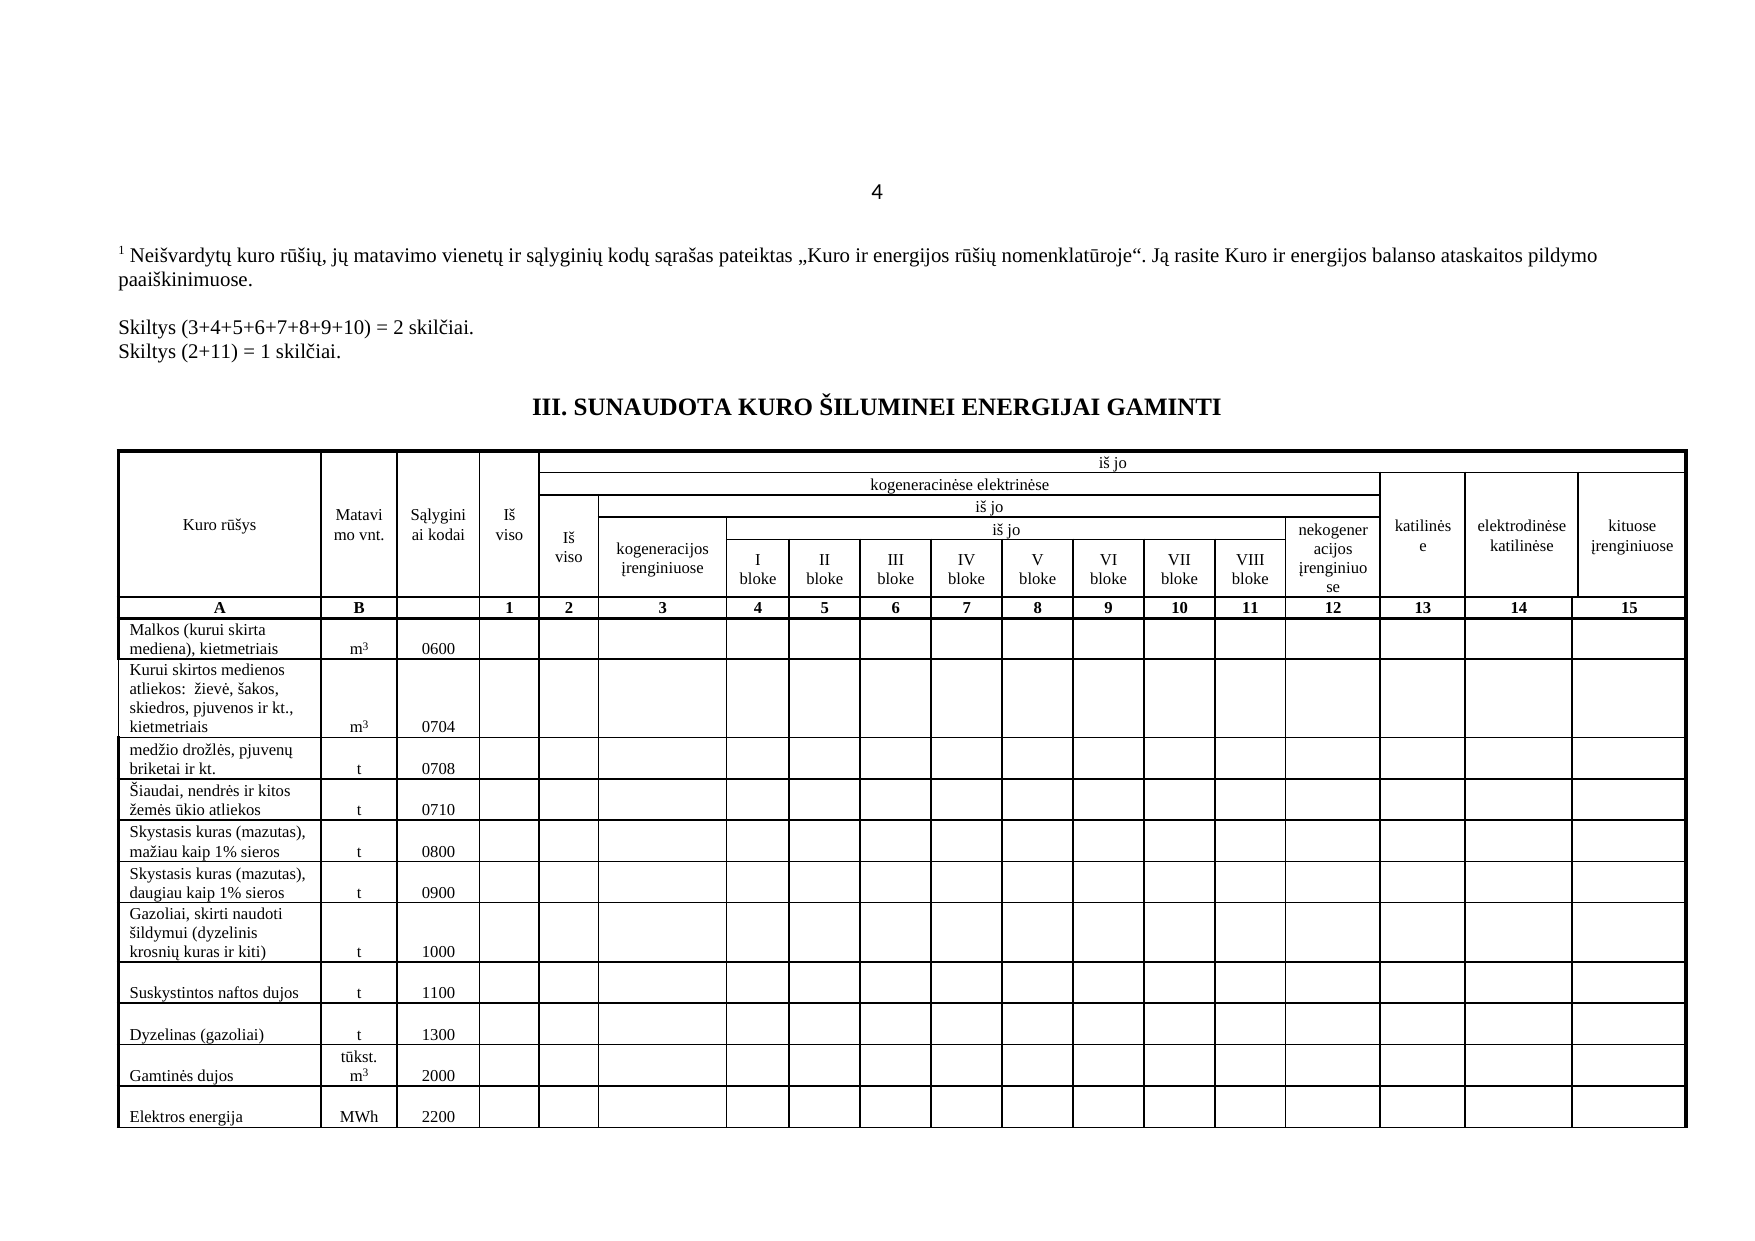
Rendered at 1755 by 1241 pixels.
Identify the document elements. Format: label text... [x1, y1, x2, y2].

table_cell [1216, 660, 1285, 736]
table_cell [1216, 903, 1285, 961]
table_cell elektrodinėse katilinėse [1466, 473, 1577, 596]
table_cell [1216, 738, 1285, 778]
table_cell [480, 738, 538, 778]
table_cell Skystasis kuras (mazutas), daugiau kaip 1% sieros [120, 862, 320, 902]
table_cell [599, 963, 726, 1002]
table_cell [727, 738, 788, 778]
table_cell [1573, 903, 1684, 961]
table_cell t [322, 738, 396, 778]
table_cell [1145, 780, 1214, 819]
table_cell [932, 862, 1001, 902]
table_cell 10 [1145, 598, 1214, 617]
table_cell [1573, 738, 1684, 778]
table_cell 13 [1381, 598, 1464, 617]
table_cell [1381, 780, 1464, 819]
table_cell t [322, 1004, 396, 1044]
table_cell t [322, 963, 396, 1002]
table_cell [1573, 1045, 1684, 1085]
table_cell Kurui skirtos medienos atliekos: žievė, šakos, skiedros, pjuvenos ir kt., kietmetriais [119, 660, 320, 736]
table_cell [480, 963, 538, 1002]
table_cell [480, 1087, 538, 1126]
table_cell [932, 620, 1001, 658]
table_cell [1003, 660, 1072, 736]
table_cell [398, 598, 479, 617]
table_cell m3 [322, 660, 396, 736]
table_cell [1381, 738, 1464, 778]
text III. SUNAUDOTA KURO ŠILUMINEI ENERGIJAI GAMINTI [118, 392, 1636, 421]
table_cell 11 [1216, 598, 1285, 617]
table_cell 2200 [398, 1087, 479, 1126]
table_cell [1216, 1004, 1285, 1044]
table_cell [1466, 963, 1571, 1002]
table_cell [1216, 963, 1285, 1002]
table_cell [727, 660, 788, 736]
table_cell tūkst. m3 [322, 1045, 396, 1085]
table_cell [1145, 963, 1214, 1002]
table_cell 15 [1573, 598, 1684, 617]
table_cell Šiaudai, nendrės ir kitos žemės ūkio atliekos [120, 780, 320, 819]
table_cell [480, 821, 538, 861]
table_cell [1074, 1004, 1143, 1044]
table_cell [790, 1087, 859, 1126]
table_cell [861, 963, 930, 1002]
table_cell [599, 620, 726, 658]
table_cell Gazoliai, skirti naudoti šildymui (dyzelinis krosnių kuras ir kiti) [120, 903, 320, 961]
table_cell kogeneracinėse elektrinėse [540, 473, 1379, 494]
table_cell B [322, 598, 396, 617]
table_cell [1074, 620, 1143, 658]
table_cell [1573, 1087, 1684, 1126]
table_cell Iš viso [540, 496, 598, 596]
table_cell Gamtinės dujos [120, 1045, 320, 1085]
table_header Iš viso [480, 453, 538, 596]
table_cell [1216, 1045, 1285, 1085]
table_cell [932, 963, 1001, 1002]
table_cell [727, 1045, 788, 1085]
table_cell [790, 660, 859, 736]
table_cell [540, 963, 598, 1002]
table_cell [1466, 862, 1571, 902]
table_cell V bloke [1003, 540, 1072, 596]
table_cell [540, 821, 598, 861]
table_cell [1145, 1004, 1214, 1044]
table_cell [1466, 903, 1571, 961]
table_cell [1074, 1045, 1143, 1085]
table_cell 3 [599, 598, 726, 617]
table_cell [540, 1004, 598, 1044]
table_cell [1074, 780, 1143, 819]
table_cell [861, 660, 930, 736]
table_cell [599, 862, 726, 902]
table_cell [540, 862, 598, 902]
table_cell nekogeneracijos įrenginiuose [1286, 518, 1379, 596]
table_cell [1381, 903, 1464, 961]
table_cell [480, 660, 538, 736]
table_cell MWh [322, 1087, 396, 1126]
table_cell [932, 780, 1001, 819]
table_cell [727, 1004, 788, 1044]
table_cell [790, 620, 859, 658]
table_cell 2 [540, 598, 598, 617]
table_cell [1381, 862, 1464, 902]
table_cell [861, 1004, 930, 1044]
text 1 Neišvardytų kuro rūšių, jų matavimo vienetų ir sąlyginių kodų sąrašas pateiktas „Kuro ir energijos rūšių nomenklatūroje“. Ją rasite Kuro ir energijos balanso ataskaitos pildymo paaiškinimuose. [118, 243, 1636, 291]
table_cell [1074, 903, 1143, 961]
table_cell [1381, 821, 1464, 861]
table_cell [1074, 963, 1143, 1002]
table_cell [861, 1087, 930, 1126]
table_cell [1145, 903, 1214, 961]
table_cell [861, 1045, 930, 1085]
table_cell [1286, 1087, 1379, 1126]
table_cell VI bloke [1074, 540, 1143, 596]
table_cell [1216, 821, 1285, 861]
table_cell [727, 821, 788, 861]
table_cell [1074, 660, 1143, 736]
table_cell [1466, 660, 1571, 736]
table_cell [861, 780, 930, 819]
table_cell 1 [480, 598, 538, 617]
table_cell [480, 1004, 538, 1044]
table_cell [1573, 1004, 1684, 1044]
table_cell [1381, 620, 1464, 658]
table_cell [932, 1004, 1001, 1044]
table_cell [790, 903, 859, 961]
table_header Matavimo vnt. [322, 453, 396, 596]
table_cell [1286, 903, 1379, 961]
table_cell 0800 [398, 821, 479, 861]
table_cell [1286, 821, 1379, 861]
table_cell [790, 963, 859, 1002]
table_cell [1286, 620, 1379, 658]
table_cell [599, 738, 726, 778]
table_cell [1216, 620, 1285, 658]
table_cell [1145, 660, 1214, 736]
table_cell t [322, 821, 396, 861]
table_cell [1003, 780, 1072, 819]
table_cell [1074, 1087, 1143, 1126]
table_cell [1145, 862, 1214, 902]
table_cell [1216, 862, 1285, 902]
table_cell kituose įrenginiuose [1579, 473, 1684, 596]
table_cell 0900 [398, 862, 479, 902]
table_cell [1466, 620, 1571, 658]
table_cell [727, 903, 788, 961]
table_cell [1381, 660, 1464, 736]
table_cell [1286, 862, 1379, 902]
table_cell [1573, 862, 1684, 902]
table_cell [1286, 1045, 1379, 1085]
table_cell [727, 862, 788, 902]
table_cell [1145, 1045, 1214, 1085]
table_cell [1216, 1087, 1285, 1126]
table_cell [727, 780, 788, 819]
table_cell [790, 821, 859, 861]
table_cell Suskystintos naftos dujos [120, 963, 320, 1002]
table_cell [727, 963, 788, 1002]
text Skiltys (3+4+5+6+7+8+9+10) = 2 skilčiai. [118, 315, 1636, 339]
table_cell Skystasis kuras (mazutas), mažiau kaip 1% sieros [120, 821, 320, 861]
table_cell [932, 1045, 1001, 1085]
table_cell 1300 [398, 1004, 479, 1044]
table_cell [480, 780, 538, 819]
table_cell [480, 903, 538, 961]
table_cell [1466, 738, 1571, 778]
table_cell [540, 903, 598, 961]
table_cell [599, 660, 726, 736]
table_cell [1381, 1045, 1464, 1085]
table_cell [1003, 821, 1072, 861]
table_cell [540, 620, 598, 658]
table_cell [727, 620, 788, 658]
table_header Kuro rūšys [120, 453, 320, 596]
table_cell 0710 [398, 780, 479, 819]
table_cell t [322, 903, 396, 961]
table_cell 7 [932, 598, 1001, 617]
table_cell [599, 821, 726, 861]
table_cell [1074, 821, 1143, 861]
table_cell IV bloke [932, 540, 1001, 596]
table_cell Elektros energija [120, 1087, 320, 1126]
table_cell [599, 1087, 726, 1126]
text Skiltys (2+11) = 1 skilčiai. [118, 339, 1636, 363]
table_cell [861, 903, 930, 961]
table_cell [1003, 1087, 1072, 1126]
table_cell 4 [727, 598, 788, 617]
table_cell t [322, 862, 396, 902]
table_cell [861, 620, 930, 658]
table_cell [790, 738, 859, 778]
table_cell [540, 738, 598, 778]
table_cell 1000 [398, 903, 479, 961]
table_cell [1466, 1004, 1571, 1044]
table_cell 2000 [398, 1045, 479, 1085]
table_cell I bloke [727, 540, 788, 596]
table_cell [1145, 1087, 1214, 1126]
table_cell [790, 1004, 859, 1044]
table_cell [1286, 738, 1379, 778]
table_cell Malkos (kurui skirta mediena), kietmetriais [120, 620, 320, 658]
table_cell [480, 862, 538, 902]
table_cell 5 [790, 598, 859, 617]
table_cell [1573, 620, 1684, 658]
table_cell 8 [1003, 598, 1072, 617]
table_cell III bloke [861, 540, 930, 596]
table_cell [1573, 780, 1684, 819]
table_cell [1381, 963, 1464, 1002]
table_cell 1100 [398, 963, 479, 1002]
table_cell iš jo [727, 518, 1285, 538]
table_header iš jo [540, 453, 1684, 472]
table_cell [1003, 1045, 1072, 1085]
table_cell 9 [1074, 598, 1143, 617]
table_cell A [120, 598, 320, 617]
table_cell [932, 660, 1001, 736]
table_cell [1286, 963, 1379, 1002]
table_cell [1381, 1004, 1464, 1044]
table_cell [1074, 862, 1143, 902]
table_cell [790, 780, 859, 819]
table_cell [1074, 738, 1143, 778]
table_cell [861, 821, 930, 861]
table_cell [790, 1045, 859, 1085]
table_cell Dyzelinas (gazoliai) [120, 1004, 320, 1044]
table_cell [1003, 1004, 1072, 1044]
table_cell [599, 903, 726, 961]
table_cell [1466, 780, 1571, 819]
table_cell [1145, 821, 1214, 861]
table_cell t [322, 780, 396, 819]
table_cell [1003, 738, 1072, 778]
table_cell [1216, 780, 1285, 819]
table_cell 0708 [398, 738, 479, 778]
table_cell [1145, 620, 1214, 658]
table_cell medžio drožlės, pjuvenų briketai ir kt. [120, 738, 320, 778]
table_cell II bloke [790, 540, 859, 596]
table_cell [540, 1087, 598, 1126]
table_cell [1003, 903, 1072, 961]
table_cell [1286, 780, 1379, 819]
table_header Sąlyginiai kodai [398, 453, 479, 596]
table_cell [1466, 1087, 1571, 1126]
table_cell [790, 862, 859, 902]
table_cell [480, 620, 538, 658]
table_cell iš jo [599, 496, 1379, 516]
table_cell [1381, 1087, 1464, 1126]
table_cell [1286, 660, 1379, 736]
table_cell 6 [861, 598, 930, 617]
table_cell 12 [1286, 598, 1379, 617]
table_cell katilinėse [1381, 473, 1464, 596]
table_cell [1573, 660, 1684, 736]
table_cell [1003, 862, 1072, 902]
table_cell [599, 1004, 726, 1044]
table_cell [1573, 821, 1684, 861]
table_cell VII bloke [1145, 540, 1214, 596]
table_cell VIII bloke [1216, 540, 1285, 596]
table_cell 0600 [398, 620, 479, 658]
table_cell m3 [322, 620, 396, 658]
table_cell [540, 1045, 598, 1085]
table_cell [1466, 821, 1571, 861]
table_cell [1003, 963, 1072, 1002]
table_cell [861, 738, 930, 778]
table_cell [861, 862, 930, 902]
table_cell [1466, 1045, 1571, 1085]
table_cell [540, 780, 598, 819]
table_cell [599, 1045, 726, 1085]
table_cell 0704 [398, 660, 479, 736]
table_cell [1286, 1004, 1379, 1044]
table_cell [1573, 963, 1684, 1002]
table_cell [1145, 738, 1214, 778]
table_cell [932, 821, 1001, 861]
table_cell [932, 903, 1001, 961]
table_cell [1003, 620, 1072, 658]
table_cell [727, 1087, 788, 1126]
table_cell [932, 738, 1001, 778]
table_cell [932, 1087, 1001, 1126]
table_cell [540, 660, 598, 736]
table_cell [599, 780, 726, 819]
table_cell 14 [1466, 598, 1571, 617]
table_cell kogeneracijos įrenginiuose [599, 518, 726, 596]
table_cell [480, 1045, 538, 1085]
